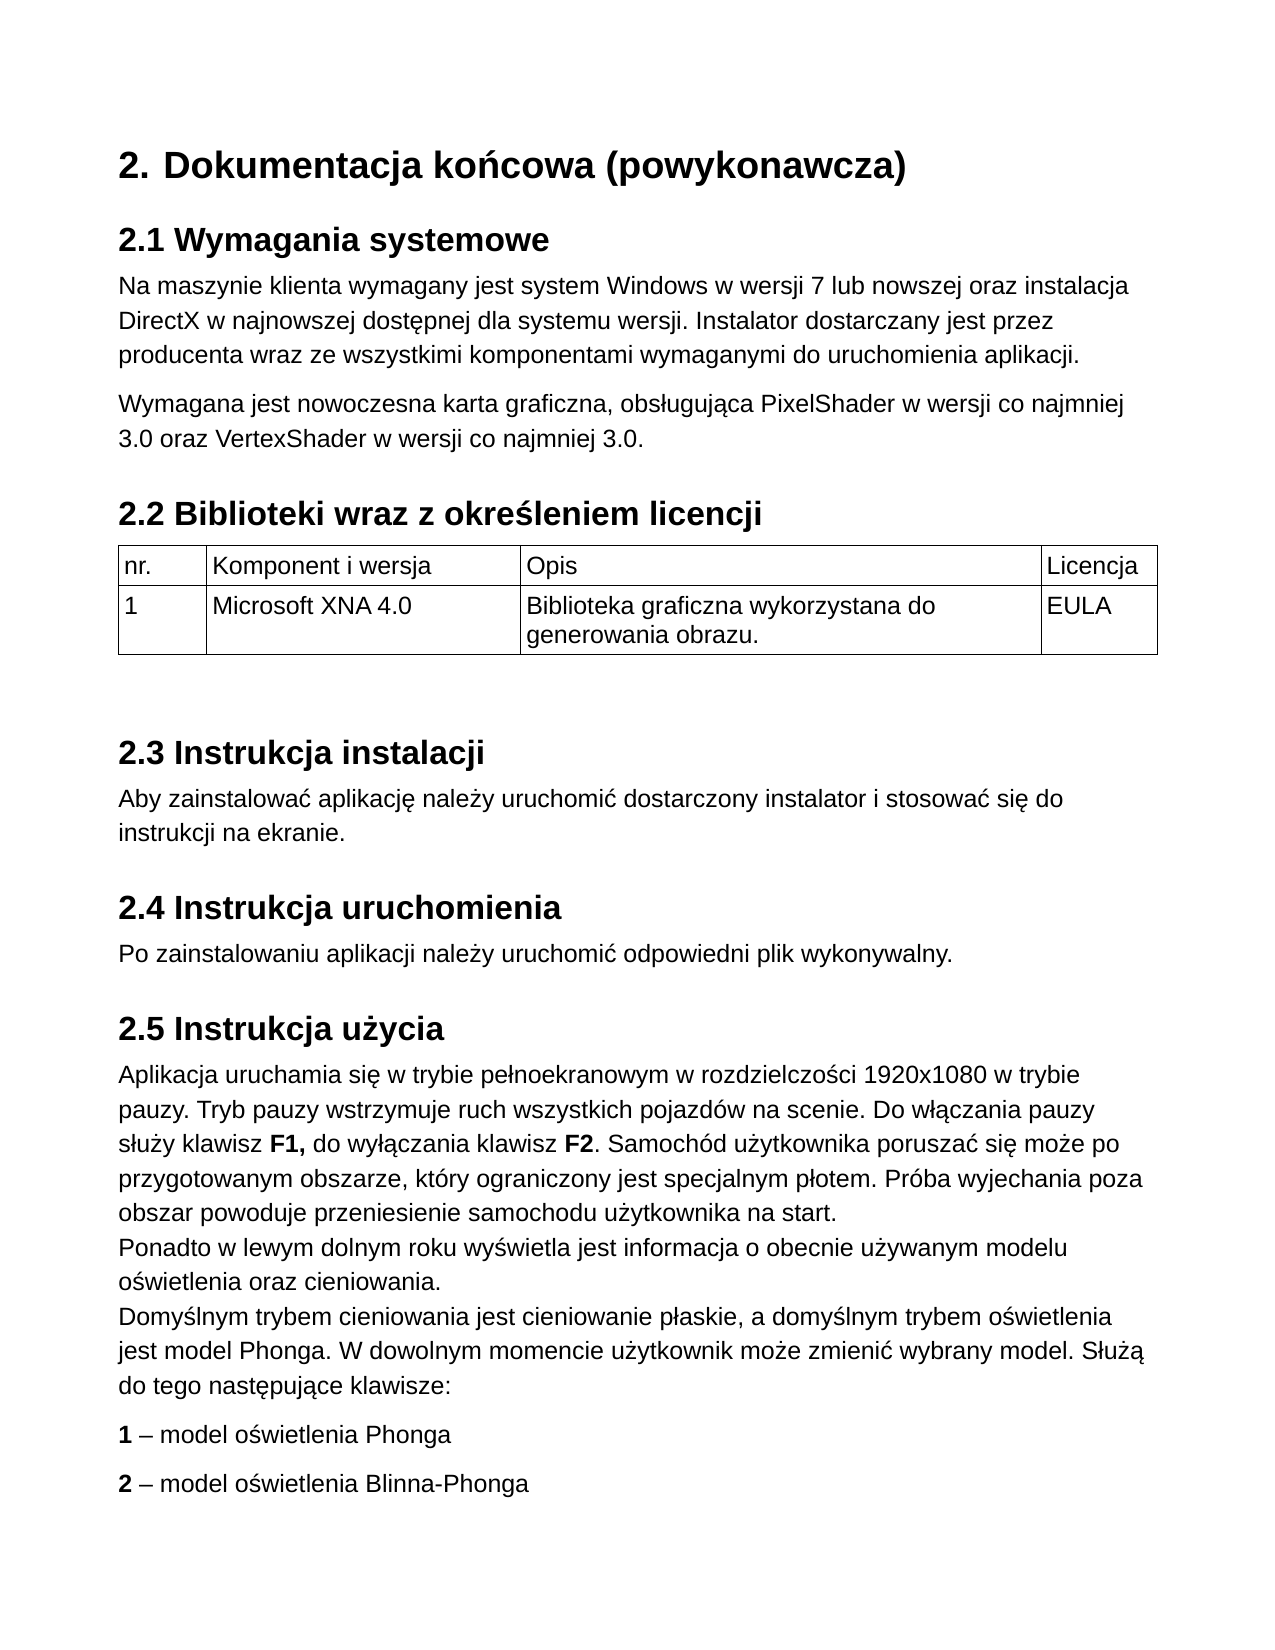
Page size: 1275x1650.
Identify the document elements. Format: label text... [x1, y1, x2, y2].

subtitle 2.1 Wymagania systemowe [118, 220, 1157, 259]
table_header Komponent i wersja [207, 546, 520, 585]
subtitle 2.5 Instrukcja użycia [118, 1009, 1157, 1048]
text Aplikacja uruchamia się w trybie pełnoekranowym w rozdzielczości 1920x1080 w trybie pauzy. Tryb pauzy wstrzymuje ruch wszystkich pojazdów na scenie. Do włączania pauzy służy klawisz F1, do wyłączania klawisz F2. Samochód użytkownika poruszać się może po przygotowanym obszarze, który ograniczony jest specjalnym płotem. Próba wyjechania poza obszar powoduje przeniesienie samochodu użytkownika na start. Ponadto w lewym dolnym roku wyświetla jest informacja o obecnie używanym modelu oświetlenia oraz cieniowania. Domyślnym trybem cieniowania jest cieniowanie płaskie, a domyślnym trybem oświetlenia jest model Phonga. W dowolnym momencie użytkownik może zmienić wybrany model. Służą do tego następujące klawisze: [118, 1060, 1157, 1399]
table_cell 1 [119, 586, 206, 654]
subtitle 2.4 Instrukcja uruchomienia [118, 888, 1157, 927]
text Na maszynie klienta wymagany jest system Windows w wersji 7 lub nowszej oraz instalacja DirectX w najnowszej dostępnej dla systemu wersji. Instalator dostarczany jest przez producenta wraz ze wszystkimi komponentami wymaganymi do uruchomienia aplikacji. [118, 271, 1157, 369]
text Aby zainstalować aplikację należy uruchomić dostarczony instalator i stosować się do instrukcji na ekranie. [118, 784, 1157, 847]
table_header Licencja [1042, 546, 1157, 585]
text 2 – model oświetlenia Blinna-Phonga [118, 1469, 1157, 1497]
text Wymagana jest nowoczesna karta graficzna, obsługująca PixelShader w wersji co najmniej 3.0 oraz VertexShader w wersji co najmniej 3.0. [118, 389, 1157, 452]
subtitle Dokumentacja końcowa (powykonawcza) [118, 143, 1157, 187]
text Po zainstalowaniu aplikacji należy uruchomić odpowiedni plik wykonywalny. [118, 939, 1157, 968]
text 1 – model oświetlenia Phonga [118, 1420, 1157, 1448]
table_cell Biblioteka graficzna wykorzystana do generowania obrazu. [521, 586, 1041, 654]
subtitle 2.3 Instrukcja instalacji [118, 733, 1157, 771]
table_cell Microsoft XNA 4.0 [207, 586, 520, 654]
table_cell EULA [1042, 586, 1157, 654]
subtitle 2.2 Biblioteki wraz z określeniem licencji [118, 494, 1157, 532]
table_header nr. [119, 546, 206, 585]
table_header Opis [521, 546, 1041, 585]
